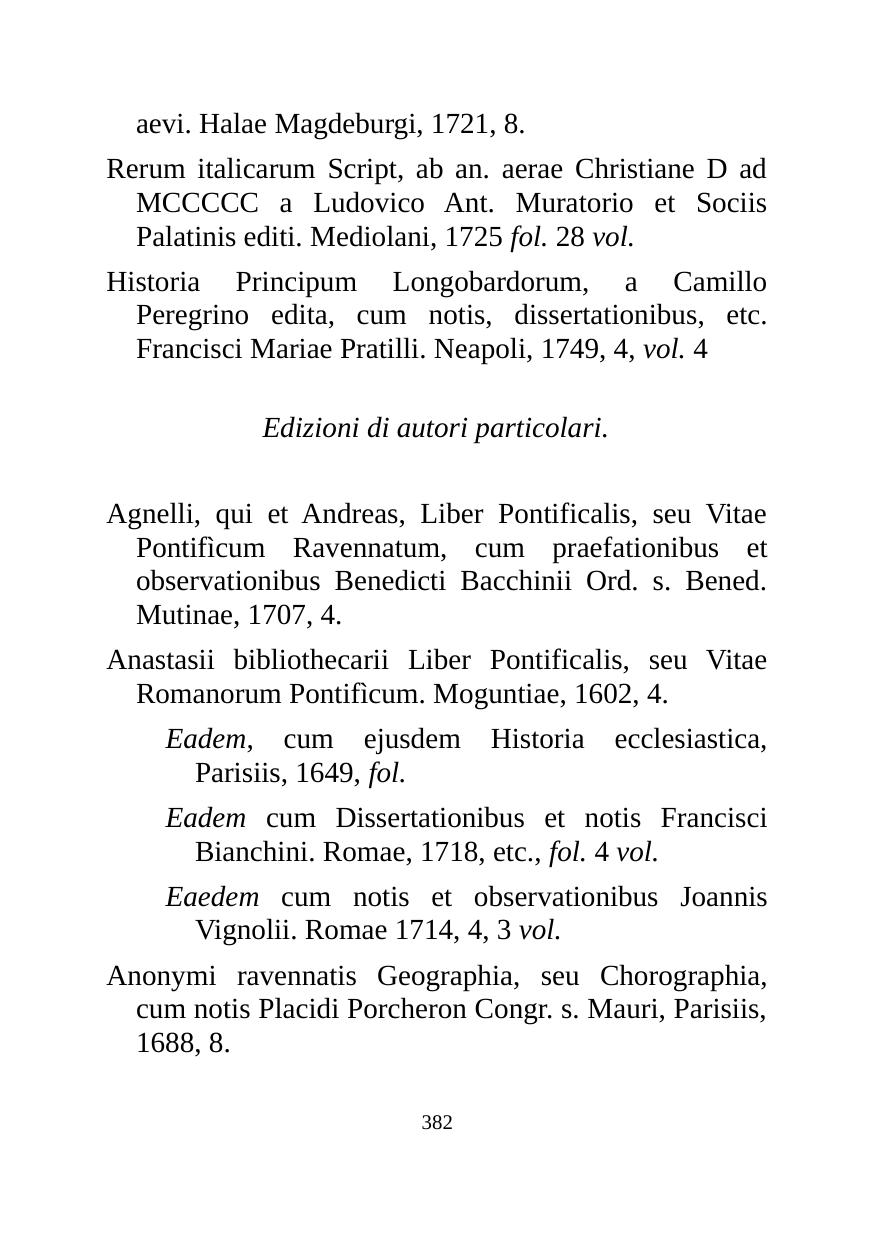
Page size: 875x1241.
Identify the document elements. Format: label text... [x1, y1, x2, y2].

text Anastasii bibliothecarii Liber Pontificalis, seu Vitae Romanorum Pontifìcum. Moguntiae, 1602, 4. [106, 642, 768, 709]
text Anonymi ravennatis Geographia, seu Chorographia, cum notis Placidi Porcheron Congr. s. Mauri, Parisiis, 1688, 8. [106, 958, 768, 1058]
text Agnelli, qui et Andreas, Liber Pontificalis, seu Vitae Pontifìcum Ravennatum, cum praefationibus et observationibus Benedicti Bacchinii Ord. s. Bened. Mutinae, 1707, 4. [106, 496, 768, 631]
text Eadem, cum ejusdem Historia ecclesiastica, Parisiis, 1649, fol. [165, 721, 768, 788]
text aevi. Halae Magdeburgi, 1721, 8. [106, 106, 768, 140]
text Edizioni di autori particolari. [106, 410, 768, 443]
text Eadem cum Dissertationibus et notis Francisci Bianchini. Romae, 1718, etc., fol. 4 vol. [165, 800, 768, 867]
text Rerum italicarum Script, ab an. aerae Christiane D ad MCCCCC a Ludovico Ant. Muratorio et Sociis Palatinis editi. Mediolani, 1725 fol. 28 vol. [106, 152, 768, 252]
text Historia Principum Longobardorum, a Camillo Peregrino edita, cum notis, dissertationibus, etc. Francisci Mariae Pratilli. Neapoli, 1749, 4, vol. 4 [106, 264, 768, 364]
text Eaedem cum notis et observationibus Joannis Vignolii. Romae 1714, 4, 3 vol. [165, 879, 768, 946]
